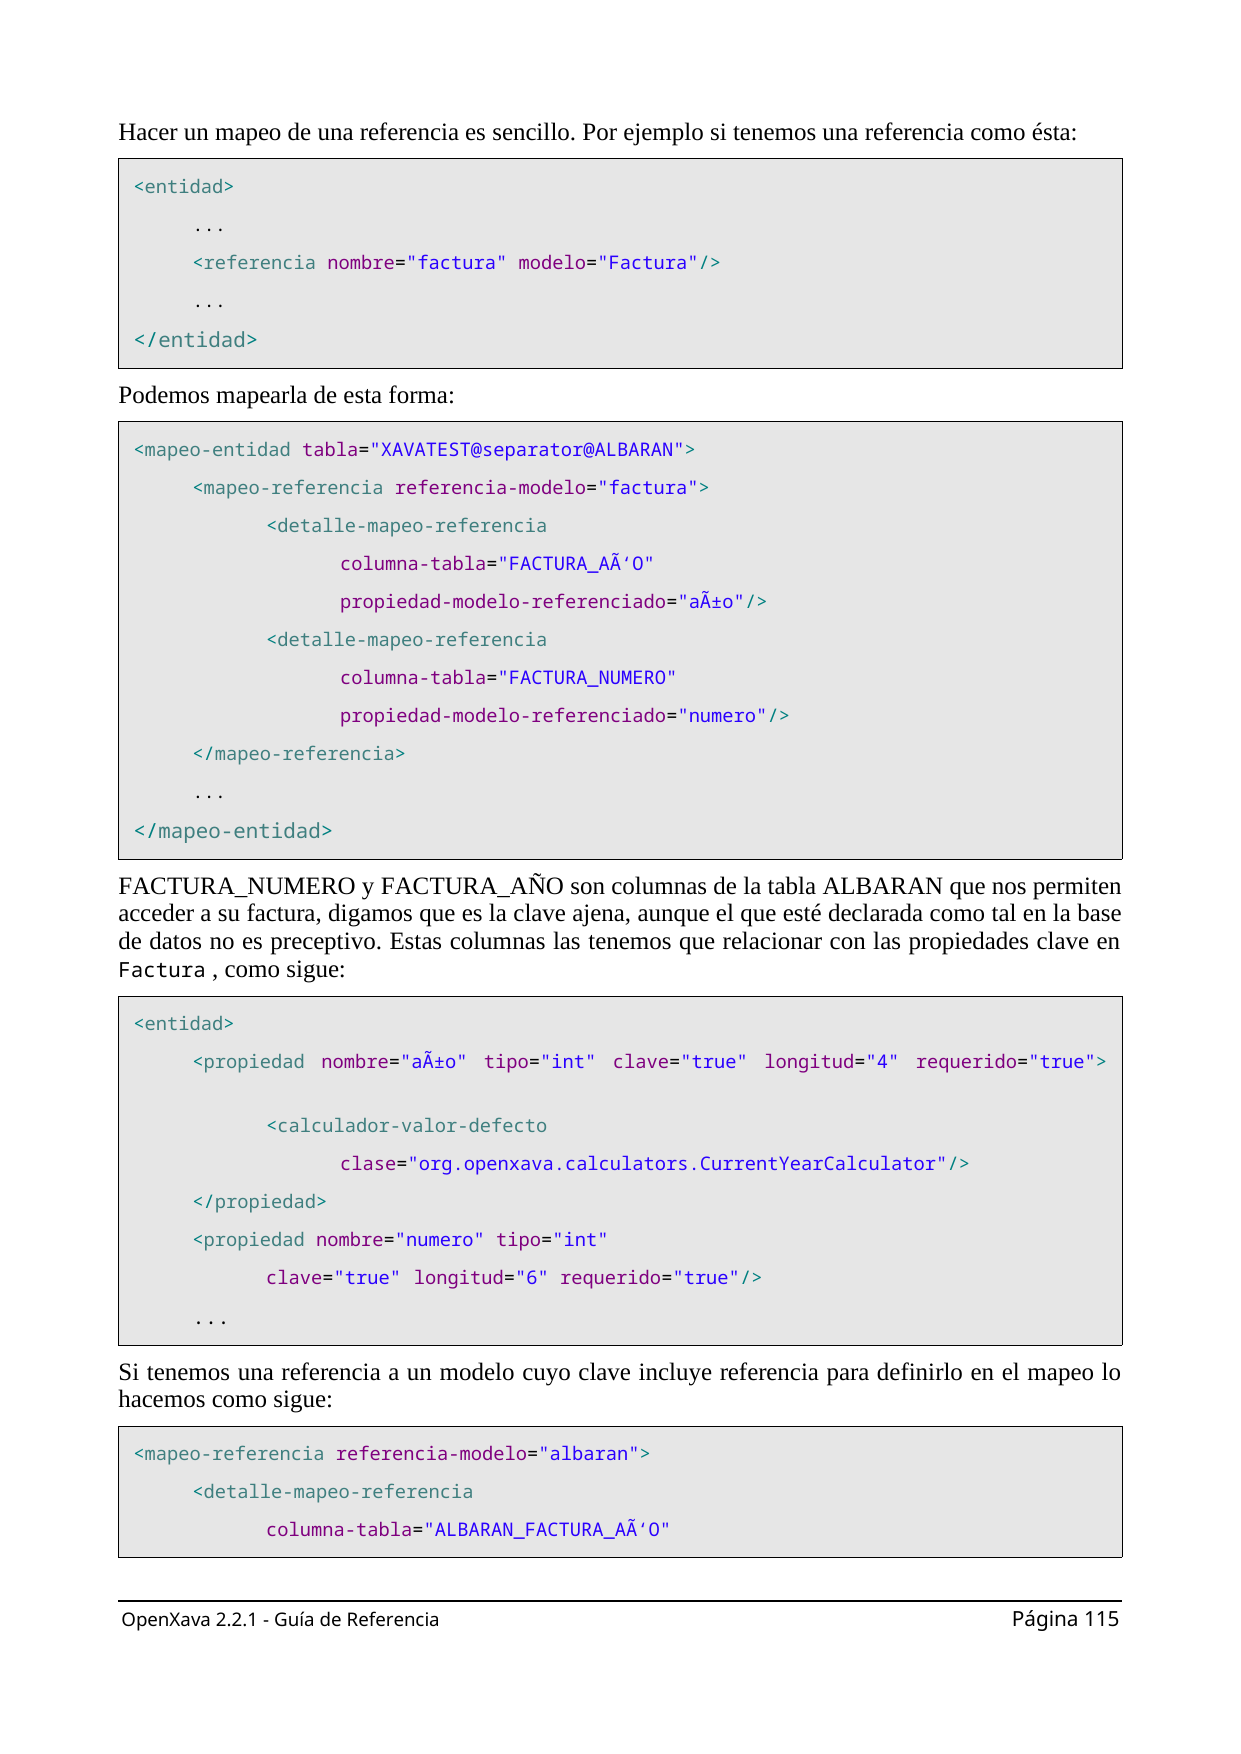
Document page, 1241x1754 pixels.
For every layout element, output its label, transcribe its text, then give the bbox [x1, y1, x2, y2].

text </propiedad> [119, 1173, 1122, 1211]
text columna-tabla="FACTURA_NUMERO" [119, 649, 1122, 687]
text propiedad-modelo-referenciado="numero"/> [119, 687, 1122, 725]
text <mapeo-referencia referencia-modelo="albaran"> [119, 1427, 1122, 1464]
text ... [119, 272, 1122, 310]
text ... [119, 763, 1122, 801]
text FACTURA_NUMERO y FACTURA_AÑO son columnas de la tabla ALBARAN que nos permiten acceder a su factura, digamos que es la clave ajena, aunque el que esté declarada como tal en la base de datos no es preceptivo. Estas columnas las tenemos que relacionar con las propiedades clave en Factura , como sigue: [118, 872, 1122, 983]
text <calculador-valor-defecto [119, 1097, 1122, 1135]
text ... [119, 1287, 1122, 1345]
text <detalle-mapeo-referencia [119, 1464, 1122, 1502]
text clase="org.openxava.calculators.CurrentYearCalculator"/> [119, 1135, 1122, 1173]
text <entidad> [119, 159, 1122, 196]
text <entidad> [119, 997, 1122, 1034]
text <propiedad nombre="aÃ±o" tipo="int" clave="true" longitud="4" requerido="true"> [119, 1034, 1122, 1097]
text columna-tabla="FACTURA_AÃ‘O" [119, 535, 1122, 573]
text <propiedad nombre="numero" tipo="int" [119, 1211, 1122, 1249]
text Podemos mapearla de esta forma: [118, 381, 1122, 409]
text <detalle-mapeo-referencia [119, 611, 1122, 649]
text </entidad> [119, 310, 1122, 368]
text ... [119, 196, 1122, 234]
text <detalle-mapeo-referencia [119, 497, 1122, 535]
text Hacer un mapeo de una referencia es sencillo. Por ejemplo si tenemos una referencia como ésta: [118, 118, 1122, 146]
text <mapeo-referencia referencia-modelo="factura"> [119, 459, 1122, 497]
text </mapeo-referencia> [119, 725, 1122, 763]
text columna-tabla="ALBARAN_FACTURA_AÃ‘O" [119, 1502, 1122, 1557]
text </mapeo-entidad> [119, 801, 1122, 859]
text clave="true" longitud="6" requerido="true"/> [119, 1249, 1122, 1287]
text <mapeo-entidad tabla="XAVATEST@separator@ALBARAN"> [119, 422, 1122, 459]
text <referencia nombre="factura" modelo="Factura"/> [119, 234, 1122, 272]
text propiedad-modelo-referenciado="aÃ±o"/> [119, 573, 1122, 611]
text Si tenemos una referencia a un modelo cuyo clave incluye referencia para definirlo en el mapeo lo hacemos como sigue: [118, 1358, 1122, 1413]
